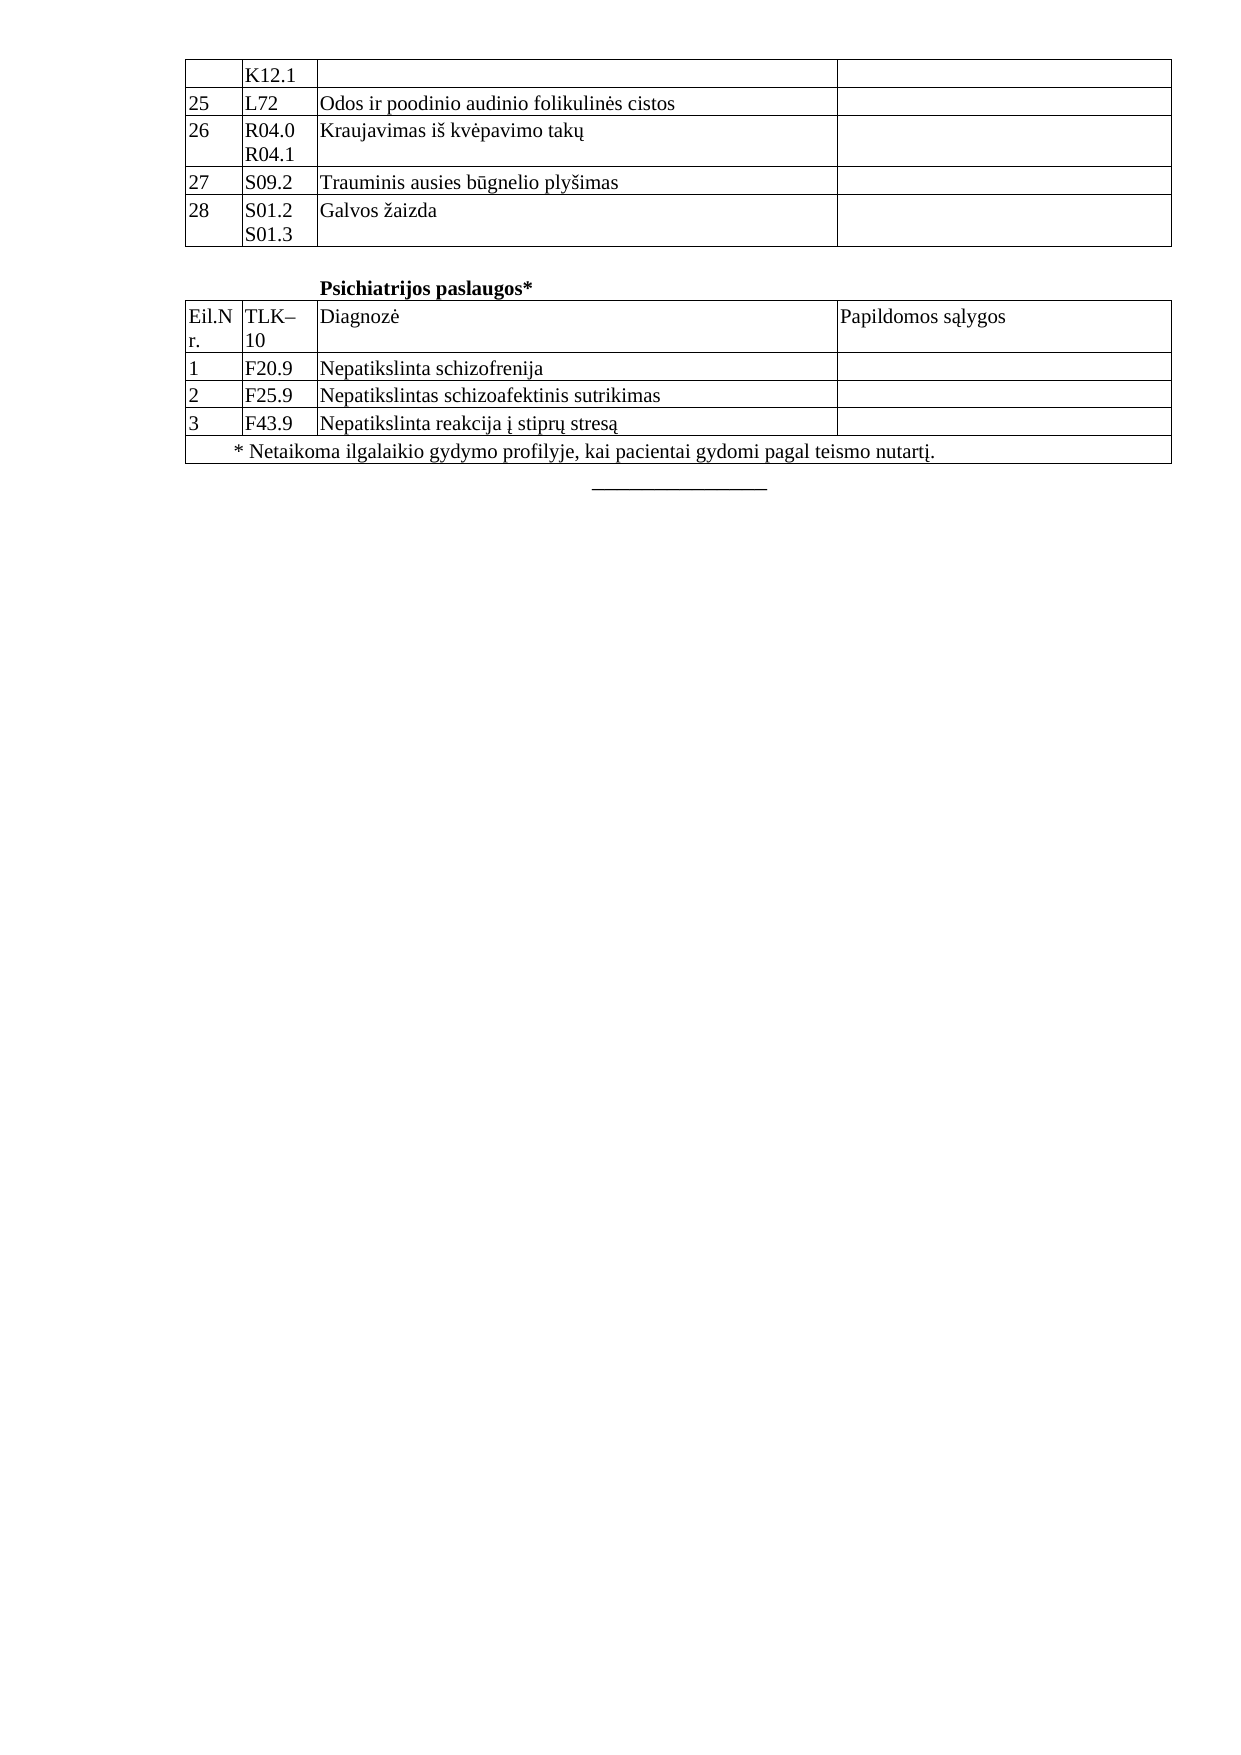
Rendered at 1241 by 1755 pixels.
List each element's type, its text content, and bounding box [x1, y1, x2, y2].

table_cell Trauminis ausies būgnelio plyšimas [318, 167, 837, 194]
table_cell [186, 247, 242, 273]
table_cell [838, 167, 1171, 194]
table_cell [838, 88, 1171, 114]
table_cell [186, 274, 242, 300]
table_cell 2 [186, 381, 242, 407]
table_cell [838, 60, 1171, 87]
table_cell [838, 195, 1171, 246]
table_cell [838, 381, 1171, 407]
table_cell Diagnozė [318, 301, 837, 352]
table_cell K12.1 [243, 60, 317, 87]
table_cell 28 [186, 195, 242, 246]
table_cell F43.9 [243, 408, 317, 435]
table_cell [317, 247, 837, 273]
table_cell TLK–10 [243, 301, 317, 352]
table_cell Nepatikslinta schizofrenija [318, 353, 837, 379]
table_cell Odos ir poodinio audinio folikulinės cistos [318, 88, 837, 114]
table_cell [242, 247, 317, 273]
table_cell F25.9 [243, 381, 317, 407]
table_cell [838, 247, 1171, 273]
table_cell 3 [186, 408, 242, 435]
table_cell S01.2 S01.3 [243, 195, 317, 246]
table_cell Psichiatrijos paslaugos* [317, 274, 837, 300]
table_cell [186, 60, 242, 87]
table_cell R04.0 R04.1 [243, 116, 317, 166]
table_cell [318, 60, 837, 87]
table_cell [838, 353, 1171, 379]
table_cell Papildomos sąlygos [838, 301, 1171, 352]
table_cell 25 [186, 88, 242, 114]
table_cell [838, 116, 1171, 166]
table_cell * Netaikoma ilgalaikio gydymo profilyje, kai pacientai gydomi pagal teismo nutartį. [186, 436, 1171, 463]
table_cell [838, 408, 1171, 435]
table_cell Nepatikslinta reakcija į stiprų stresą [318, 408, 837, 435]
table_cell 26 [186, 116, 242, 166]
table_cell F20.9 [243, 353, 317, 379]
table_cell S09.2 [243, 167, 317, 194]
table_cell Galvos žaizda [318, 195, 837, 246]
table_cell Nepatikslintas schizoafektinis sutrikimas [318, 381, 837, 407]
table_cell Kraujavimas iš kvėpavimo takų [318, 116, 837, 166]
table_cell 1 [186, 353, 242, 379]
table_cell [838, 274, 1171, 300]
table_cell Eil.Nr. [186, 301, 242, 352]
text ______________ [177, 464, 1181, 492]
table_cell 27 [186, 167, 242, 194]
table_cell [242, 274, 317, 300]
table_cell L72 [243, 88, 317, 114]
